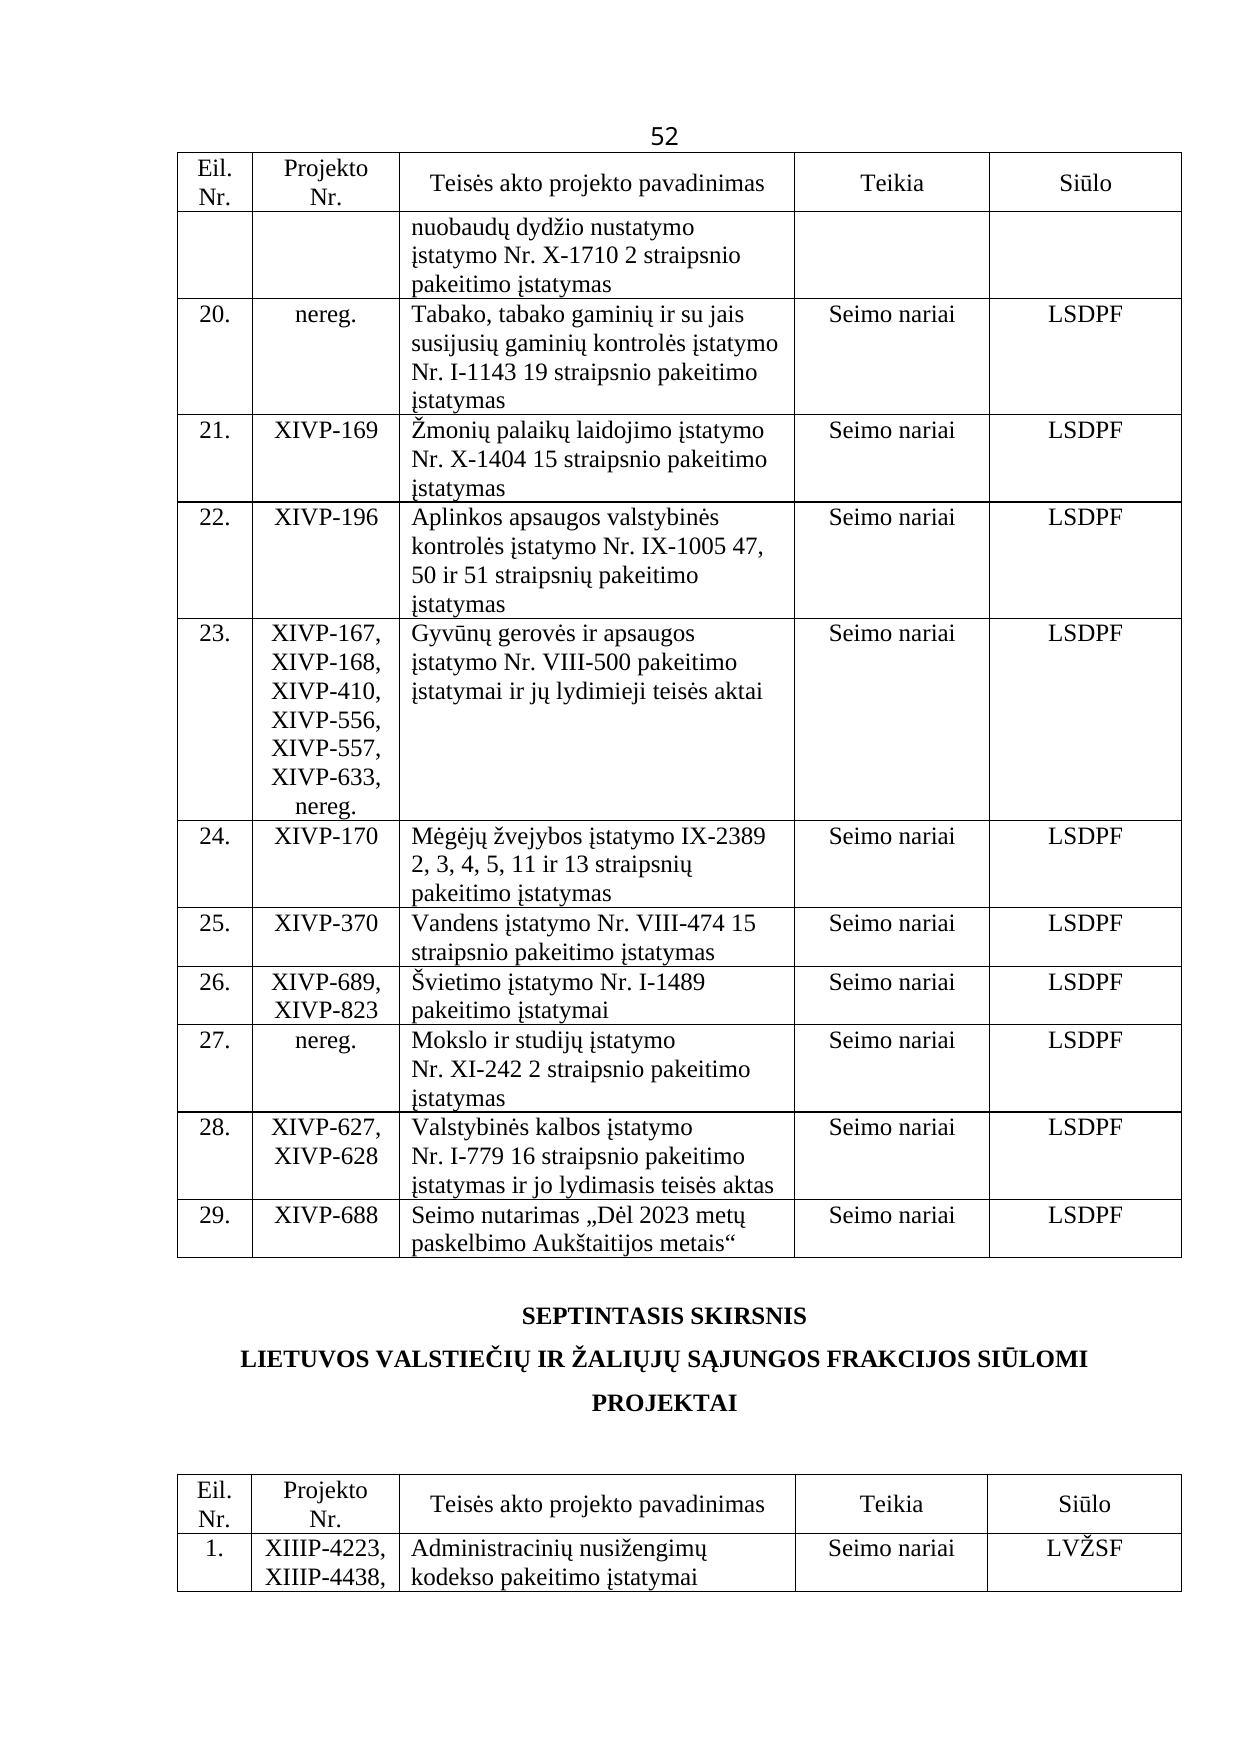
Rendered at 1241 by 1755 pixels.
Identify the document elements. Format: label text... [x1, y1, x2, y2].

table_cell Seimo nariai [795, 503, 989, 617]
table_cell Žmonių palaikų laidojimo įstatymo Nr. X-1404 15 straipsnio pakeitimo įstatymas [400, 415, 794, 501]
table_cell nuobaudų dydžio nustatymo įstatymo Nr. X-1710 2 straipsnio pakeitimo įstatymas [400, 212, 794, 298]
table_cell nereg. [253, 1025, 399, 1111]
table_cell Seimo nariai [795, 967, 989, 1024]
table_header Teikia [795, 153, 989, 211]
table_cell 26. [178, 967, 252, 1024]
table_cell 22. [178, 503, 252, 617]
table_cell LSDPF [990, 908, 1181, 966]
table_header Teisės akto projekto pavadinimas [400, 1475, 795, 1532]
table_cell XIVP-688 [253, 1200, 399, 1257]
text SEPTINTASIS SKIRSNIS [177, 1301, 1152, 1330]
table_cell 27. [178, 1025, 252, 1111]
text LIETUVOS VALSTIEČIŲ IR ŽALIŲJŲ SĄJUNGOS FRAKCIJOS SIŪLOMI PROJEKTAI [177, 1344, 1152, 1416]
table_cell Mokslo ir studijų įstatymo Nr. XI-242 2 straipsnio pakeitimo įstatymas [400, 1025, 794, 1111]
table_cell Seimo nariai [795, 1113, 989, 1199]
table_cell Seimo nariai [795, 619, 989, 820]
table_cell LSDPF [990, 821, 1181, 907]
table_header Eil. Nr. [178, 153, 252, 211]
table_cell LVŽSF [988, 1534, 1181, 1591]
table_cell Seimo nariai [796, 1534, 987, 1591]
table_header Siūlo [988, 1475, 1181, 1532]
table_cell Vandens įstatymo Nr. VIII-474 15 straipsnio pakeitimo įstatymas [400, 908, 794, 966]
table_cell 23. [178, 619, 252, 820]
table_cell Mėgėjų žvejybos įstatymo IX-2389 2, 3, 4, 5, 11 ir 13 straipsnių pakeitimo įstatymas [400, 821, 794, 907]
table_cell XIVP-167, XIVP-168, XIVP-410, XIVP-556, XIVP-557, XIVP-633, nereg. [253, 619, 399, 820]
table_cell XIVP-196 [253, 503, 399, 617]
table_cell Seimo nutarimas „Dėl 2023 metų paskelbimo Aukštaitijos metais“ [400, 1200, 794, 1257]
table_cell Gyvūnų gerovės ir apsaugos įstatymo Nr. VIII-500 pakeitimo įstatymai ir jų lydimieji teisės aktai [400, 619, 794, 820]
table_cell XIVP-170 [253, 821, 399, 907]
table_cell Tabako, tabako gaminių ir su jais susijusių gaminių kontrolės įstatymo Nr. I-1143 19 straipsnio pakeitimo įstatymas [400, 299, 794, 414]
table_header Projekto Nr. [252, 1475, 399, 1532]
table_cell 25. [178, 908, 252, 966]
table_cell XIVP-627, XIVP-628 [253, 1113, 399, 1199]
table_cell Seimo nariai [795, 908, 989, 966]
table_cell [990, 212, 1181, 298]
table_cell LSDPF [990, 1113, 1181, 1199]
table_cell LSDPF [990, 619, 1181, 820]
table_cell Seimo nariai [795, 1025, 989, 1111]
table_cell Seimo nariai [795, 821, 989, 907]
table_cell Seimo nariai [795, 1200, 989, 1257]
table_cell XIVP-370 [253, 908, 399, 966]
table_header Eil. Nr. [178, 1475, 251, 1532]
table_cell Valstybinės kalbos įstatymo Nr. I-779 16 straipsnio pakeitimo įstatymas ir jo lydimasis teisės aktas [400, 1113, 794, 1199]
table_header Siūlo [990, 153, 1181, 211]
table_cell Administracinių nusižengimų kodekso pakeitimo įstatymai [400, 1534, 795, 1591]
table_cell Seimo nariai [795, 299, 989, 414]
table_cell XIVP-689, XIVP-823 [253, 967, 399, 1024]
table_cell XIIIP-4223, XIIIP-4438, [252, 1534, 399, 1591]
table_cell 28. [178, 1113, 252, 1199]
table_header Teikia [796, 1475, 987, 1532]
table_header Teisės akto projekto pavadinimas [400, 153, 794, 211]
table_cell 24. [178, 821, 252, 907]
table_cell XIVP-169 [253, 415, 399, 501]
table_cell LSDPF [990, 967, 1181, 1024]
table_cell 1. [178, 1534, 251, 1591]
table_cell Švietimo įstatymo Nr. I-1489 pakeitimo įstatymai [400, 967, 794, 1024]
table_cell LSDPF [990, 299, 1181, 414]
table_cell 21. [178, 415, 252, 501]
table_cell [253, 212, 399, 298]
table_cell 29. [178, 1200, 252, 1257]
table_cell LSDPF [990, 1025, 1181, 1111]
table_cell nereg. [253, 299, 399, 414]
table_cell LSDPF [990, 1200, 1181, 1257]
table_cell [795, 212, 989, 298]
table_cell LSDPF [990, 415, 1181, 501]
table_cell LSDPF [990, 503, 1181, 617]
table_cell 20. [178, 299, 252, 414]
table_cell Seimo nariai [795, 415, 989, 501]
table_cell [178, 212, 252, 298]
table_cell Aplinkos apsaugos valstybinės kontrolės įstatymo Nr. IX-1005 47, 50 ir 51 straipsnių pakeitimo įstatymas [400, 503, 794, 617]
table_header Projekto Nr. [253, 153, 399, 211]
